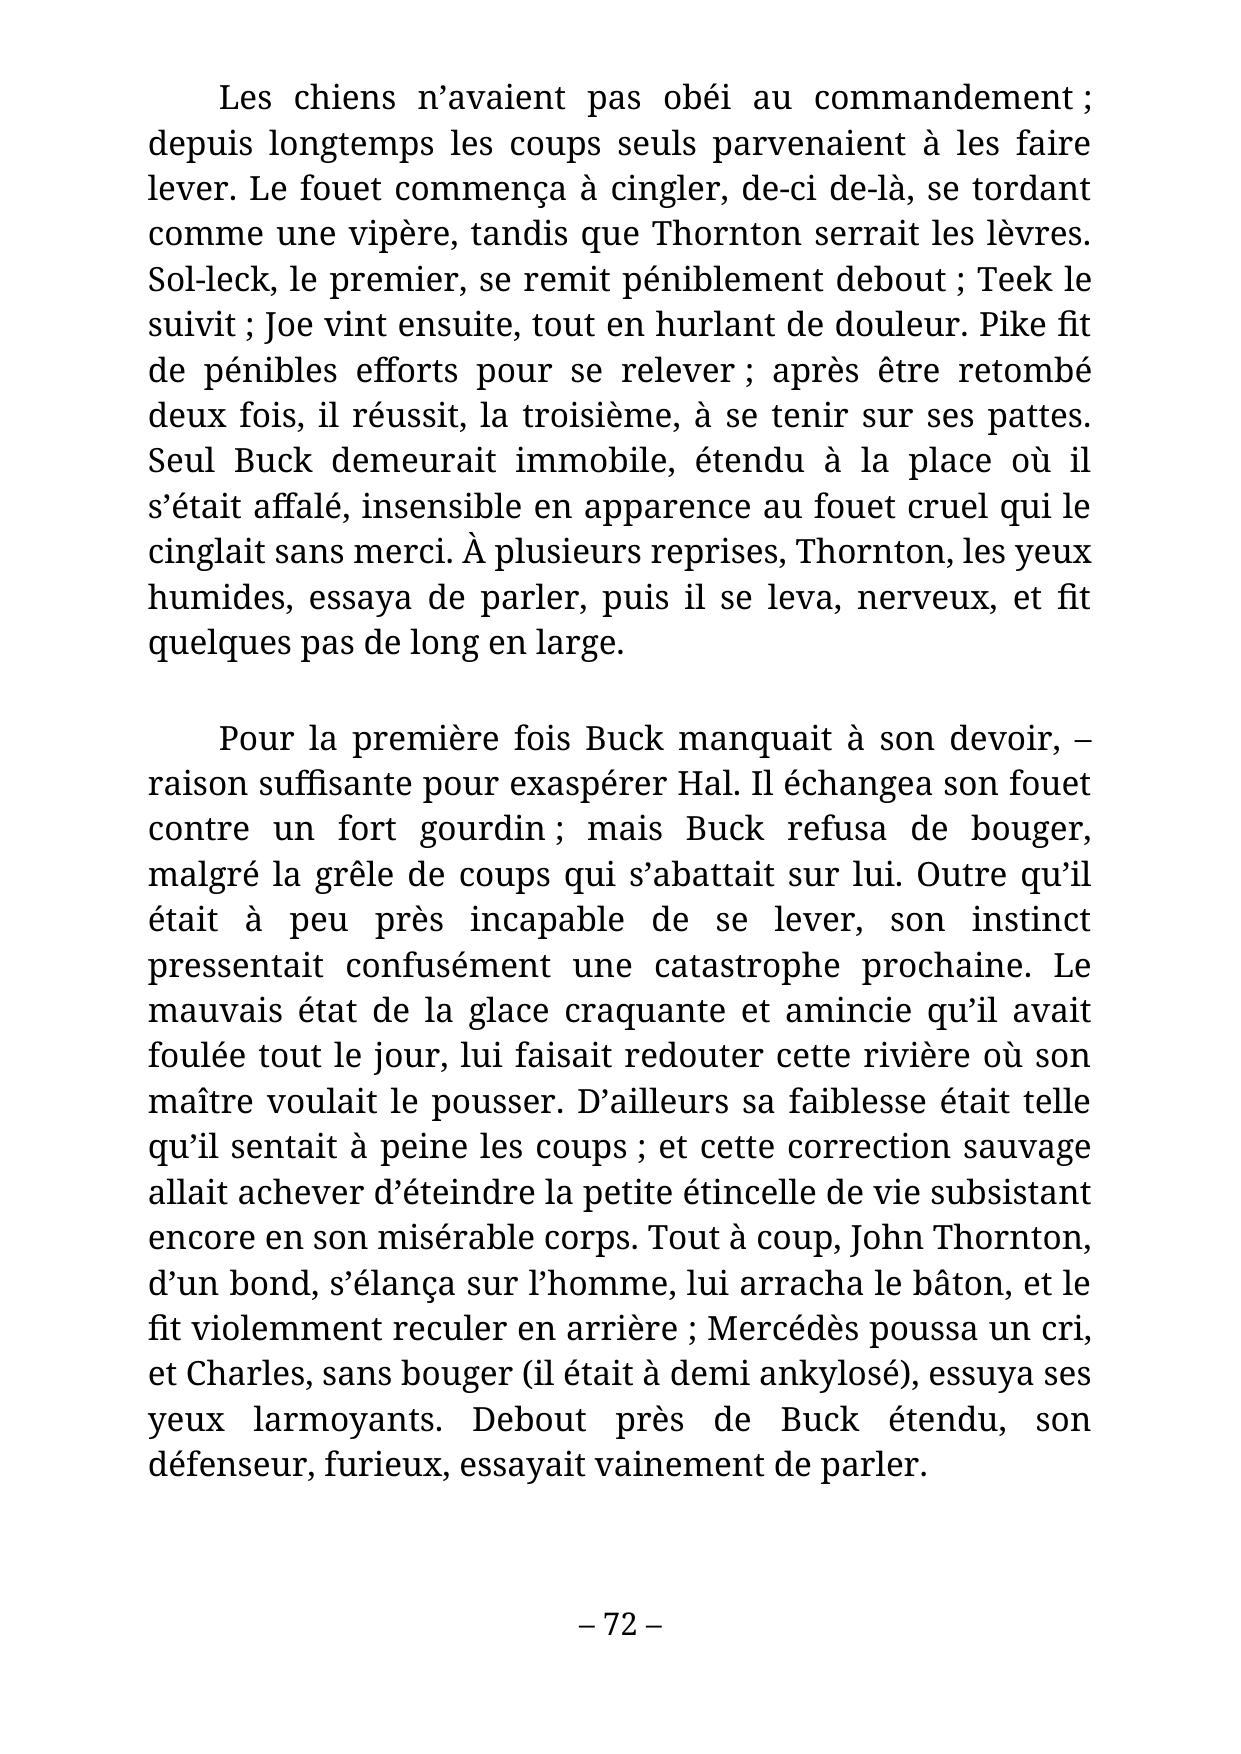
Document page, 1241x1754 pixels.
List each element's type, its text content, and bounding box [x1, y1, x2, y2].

text Pour la première fois Buck manquait à son devoir, – raison suffisante pour exaspérer Hal. Il échangea son fouet contre un fort gourdin ; mais Buck refusa de bouger, malgré la grêle de coups qui s’abattait sur lui. Outre qu’il était à peu près incapable de se lever, son instinct pressentait confusément une catastrophe prochaine. Le mauvais état de la glace craquante et amincie qu’il avait foulée tout le jour, lui faisait redouter cette rivière où son maître voulait le pousser. D’ailleurs sa faiblesse était telle qu’il sentait à peine les coups ; et cette correction sauvage allait achever d’éteindre la petite étincelle de vie subsistant encore en son misérable corps. Tout à coup, John Thornton, d’un bond, s’élança sur l’homme, lui arracha le bâton, et le fit violemment reculer en arrière ; Mercédès poussa un cri, et Charles, sans bouger (il était à demi ankylosé), essuya ses yeux larmoyants. Debout près de Buck étendu, son défenseur, furieux, essayait vainement de parler. [148, 714, 1092, 1486]
text Les chiens n’avaient pas obéi au commandement ; depuis longtemps les coups seuls parvenaient à les faire lever. Le fouet commença à cingler, de-ci de-là, se tordant comme une vipère, tandis que Thornton serrait les lèvres. Sol-leck, le premier, se remit péniblement debout ; Teek le suivit ; Joe vint ensuite, tout en hurlant de douleur. Pike fit de pénibles efforts pour se relever ; après être retombé deux fois, il réussit, la troisième, à se tenir sur ses pattes. Seul Buck demeurait immobile, étendu à la place où il s’était affalé, insensible en apparence au fouet cruel qui le cinglait sans merci. À plusieurs reprises, Thornton, les yeux humides, essaya de parler, puis il se leva, nerveux, et fit quelques pas de long en large. [148, 74, 1092, 664]
